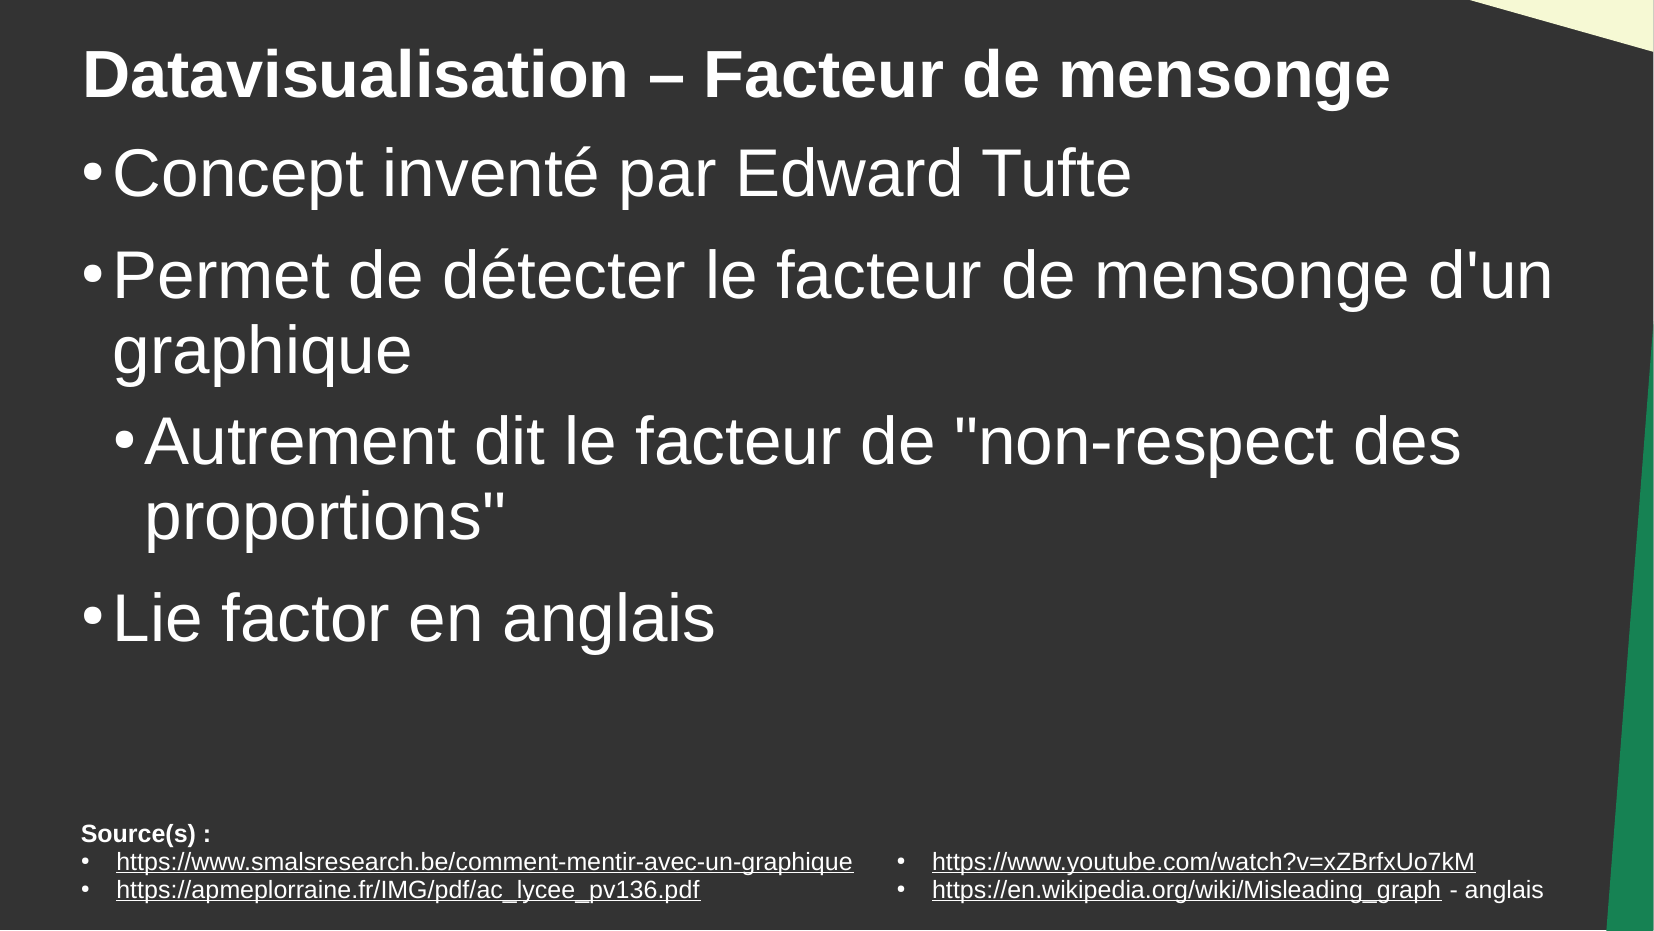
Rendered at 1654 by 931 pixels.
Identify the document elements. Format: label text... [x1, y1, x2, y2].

text_box Source(s) : https://www.smalsresearch.be/comment-mentir-avec-un-graphique https://apmeplorraine.fr/IMG/pdf/ac_lycee_pv136.pdf [66, 812, 898, 912]
text_box https://www.youtube.com/watch?v=xZBrfxUo7kM https://en.wikipedia.org/wiki/Misleading_graph - anglais [881, 840, 1560, 922]
text_box [1606, 314, 1654, 931]
list Concept inventé par Edward Tufte Permet de détecter le facteur de mensonge d'un graphique Autrement dit le facteur de "non-respect des proportions" Lie factor en anglais [80, 135, 1560, 662]
text_box [1469, 0, 1654, 53]
title Datavisualisation – Facteur de mensonge [82, 37, 1571, 122]
